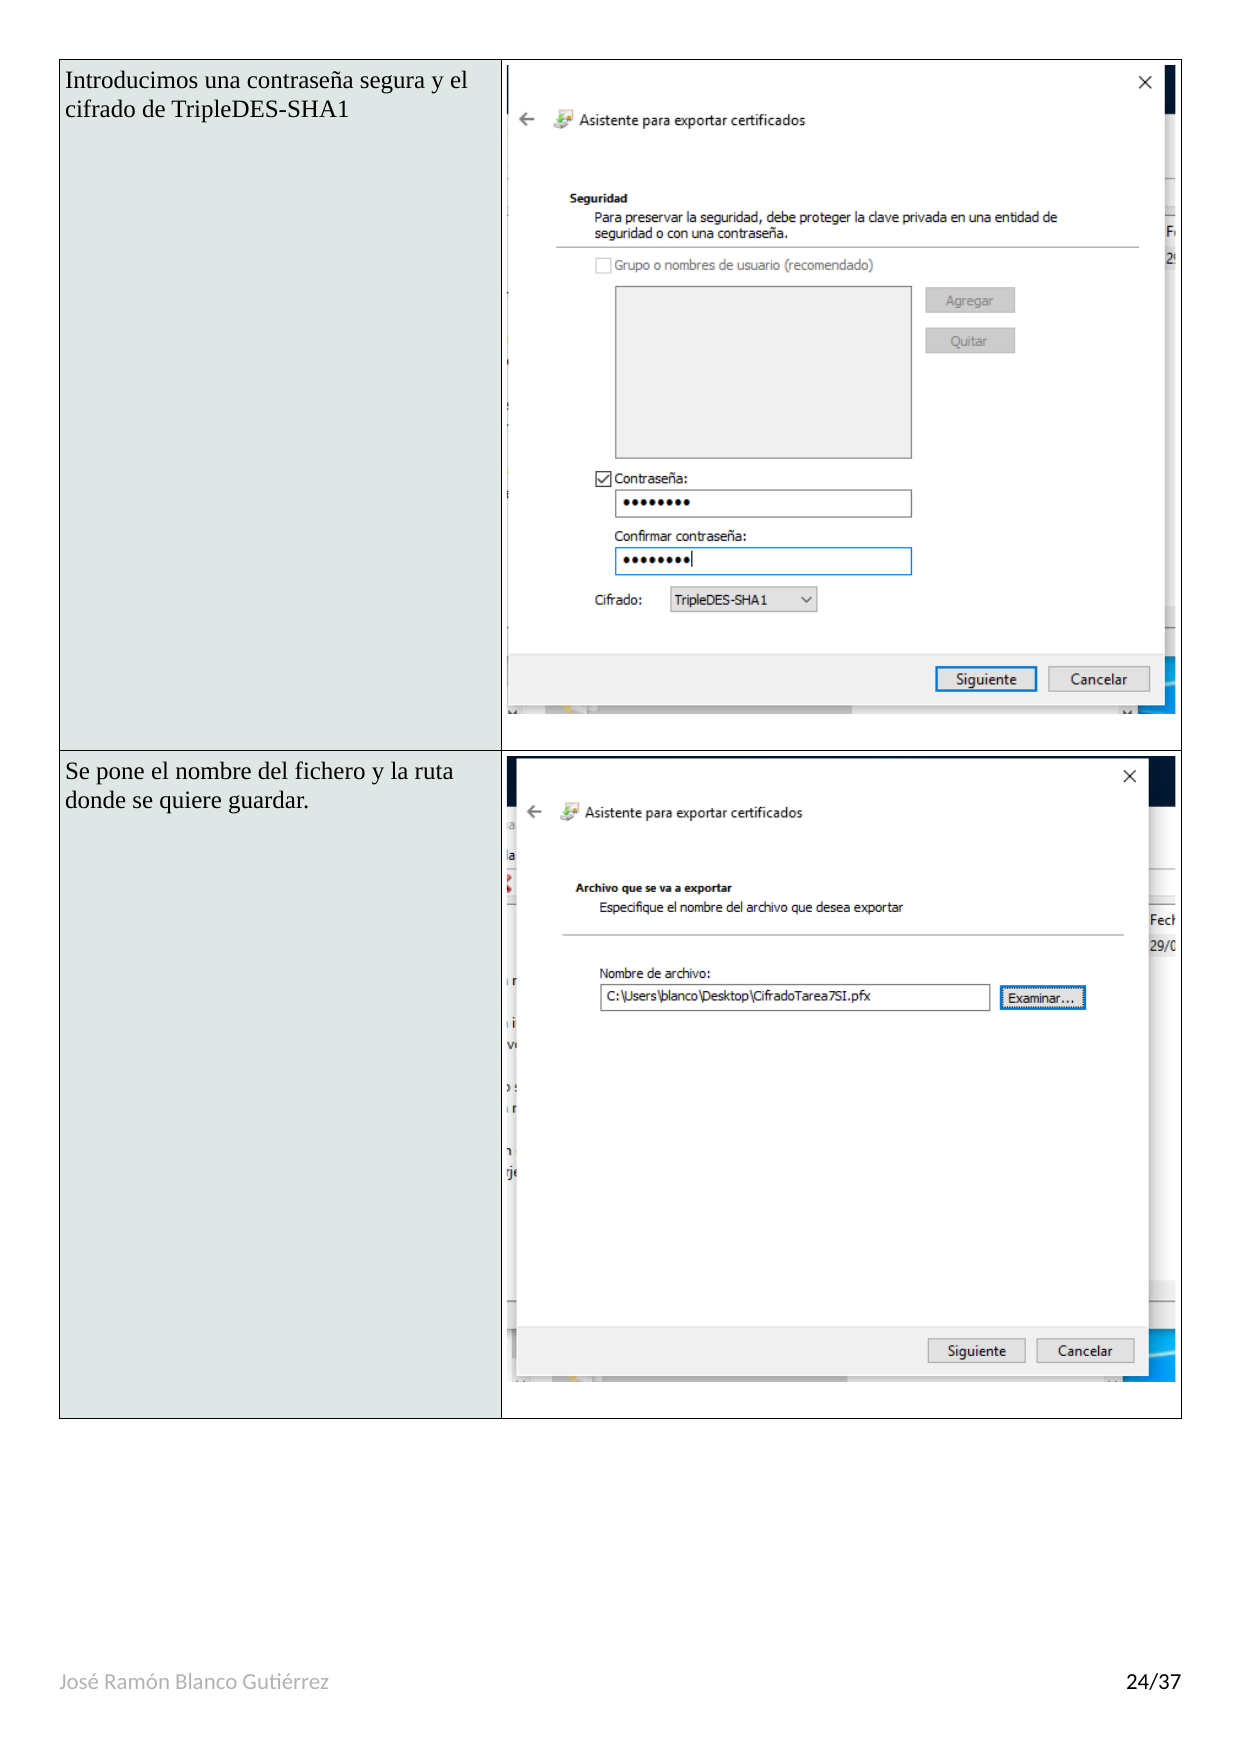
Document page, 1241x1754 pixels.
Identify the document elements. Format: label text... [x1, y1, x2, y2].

table_cell Se pone el nombre del fichero y la ruta donde se quiere guardar. [60, 751, 501, 1418]
table_cell Introducimos una contraseña segura y el cifrado de TripleDES-SHA1 [60, 60, 501, 750]
table_cell [502, 751, 1181, 1418]
picture [506, 756, 1176, 1382]
picture [506, 65, 1176, 714]
table_cell [502, 60, 1181, 750]
